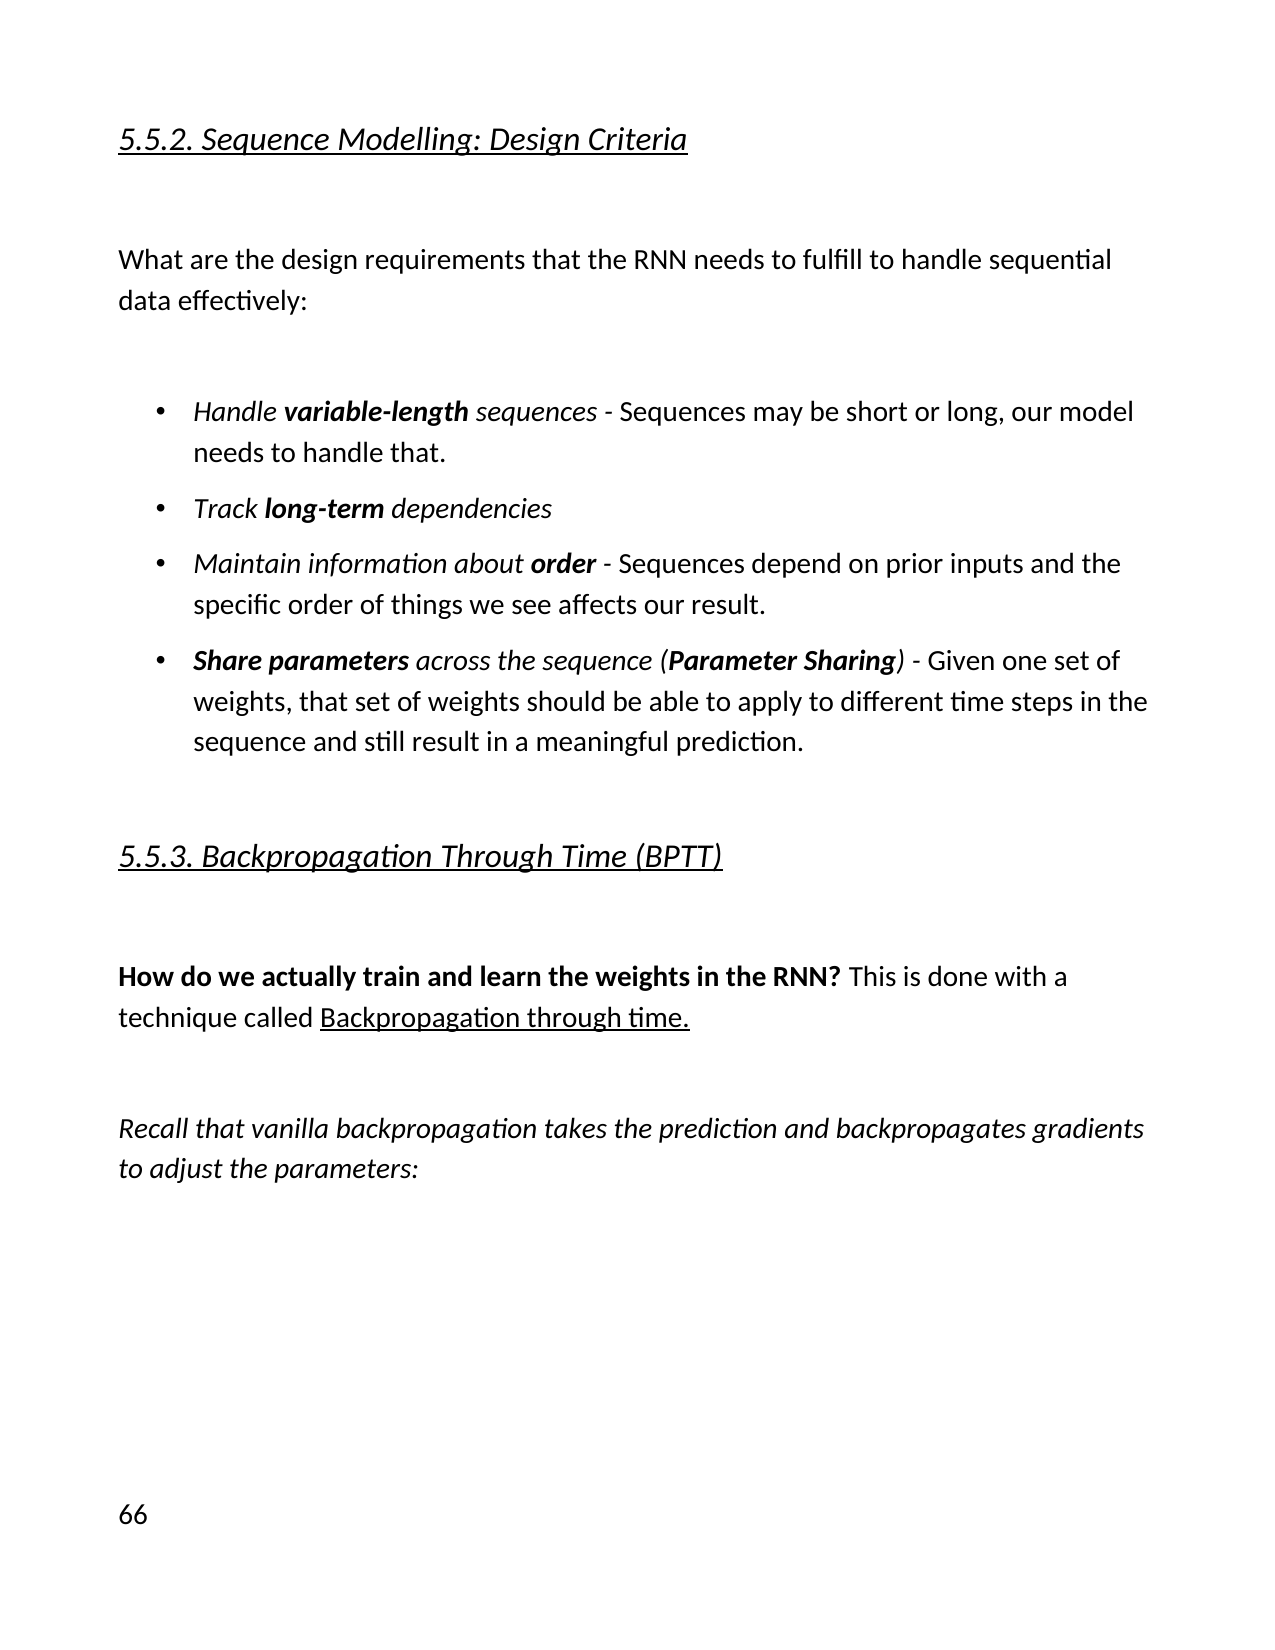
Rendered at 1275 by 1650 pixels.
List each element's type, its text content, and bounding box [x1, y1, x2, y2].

text Recall that vanilla backpropagation takes the prediction and backpropagates gradients to adjust the parameters: [118, 1110, 1157, 1186]
subtitle 5.5.2. Sequence Modelling: Design Criteria [118, 118, 1157, 159]
subtitle 5.5.3. Backpropagation Through Time (BPTT) [118, 834, 1157, 875]
list Maintain information about order - Sequences depend on prior inputs and the specific order of things we see affects our result. [156, 545, 1157, 622]
text How do we actually train and learn the weights in the RNN? This is done with a technique called Backpropagation through time. [118, 958, 1157, 1034]
list Track long-term dependencies [156, 490, 1157, 525]
list Share parameters across the sequence (Parameter Sharing) - Given one set of weights, that set of weights should be able to apply to different time steps in the sequence and still result in a meaningful prediction. [156, 642, 1157, 759]
text What are the design requirements that the RNN needs to fulfill to handle sequential data effectively: [118, 241, 1157, 318]
list Handle variable-length sequences - Sequences may be short or long, our model needs to handle that. [156, 393, 1157, 470]
